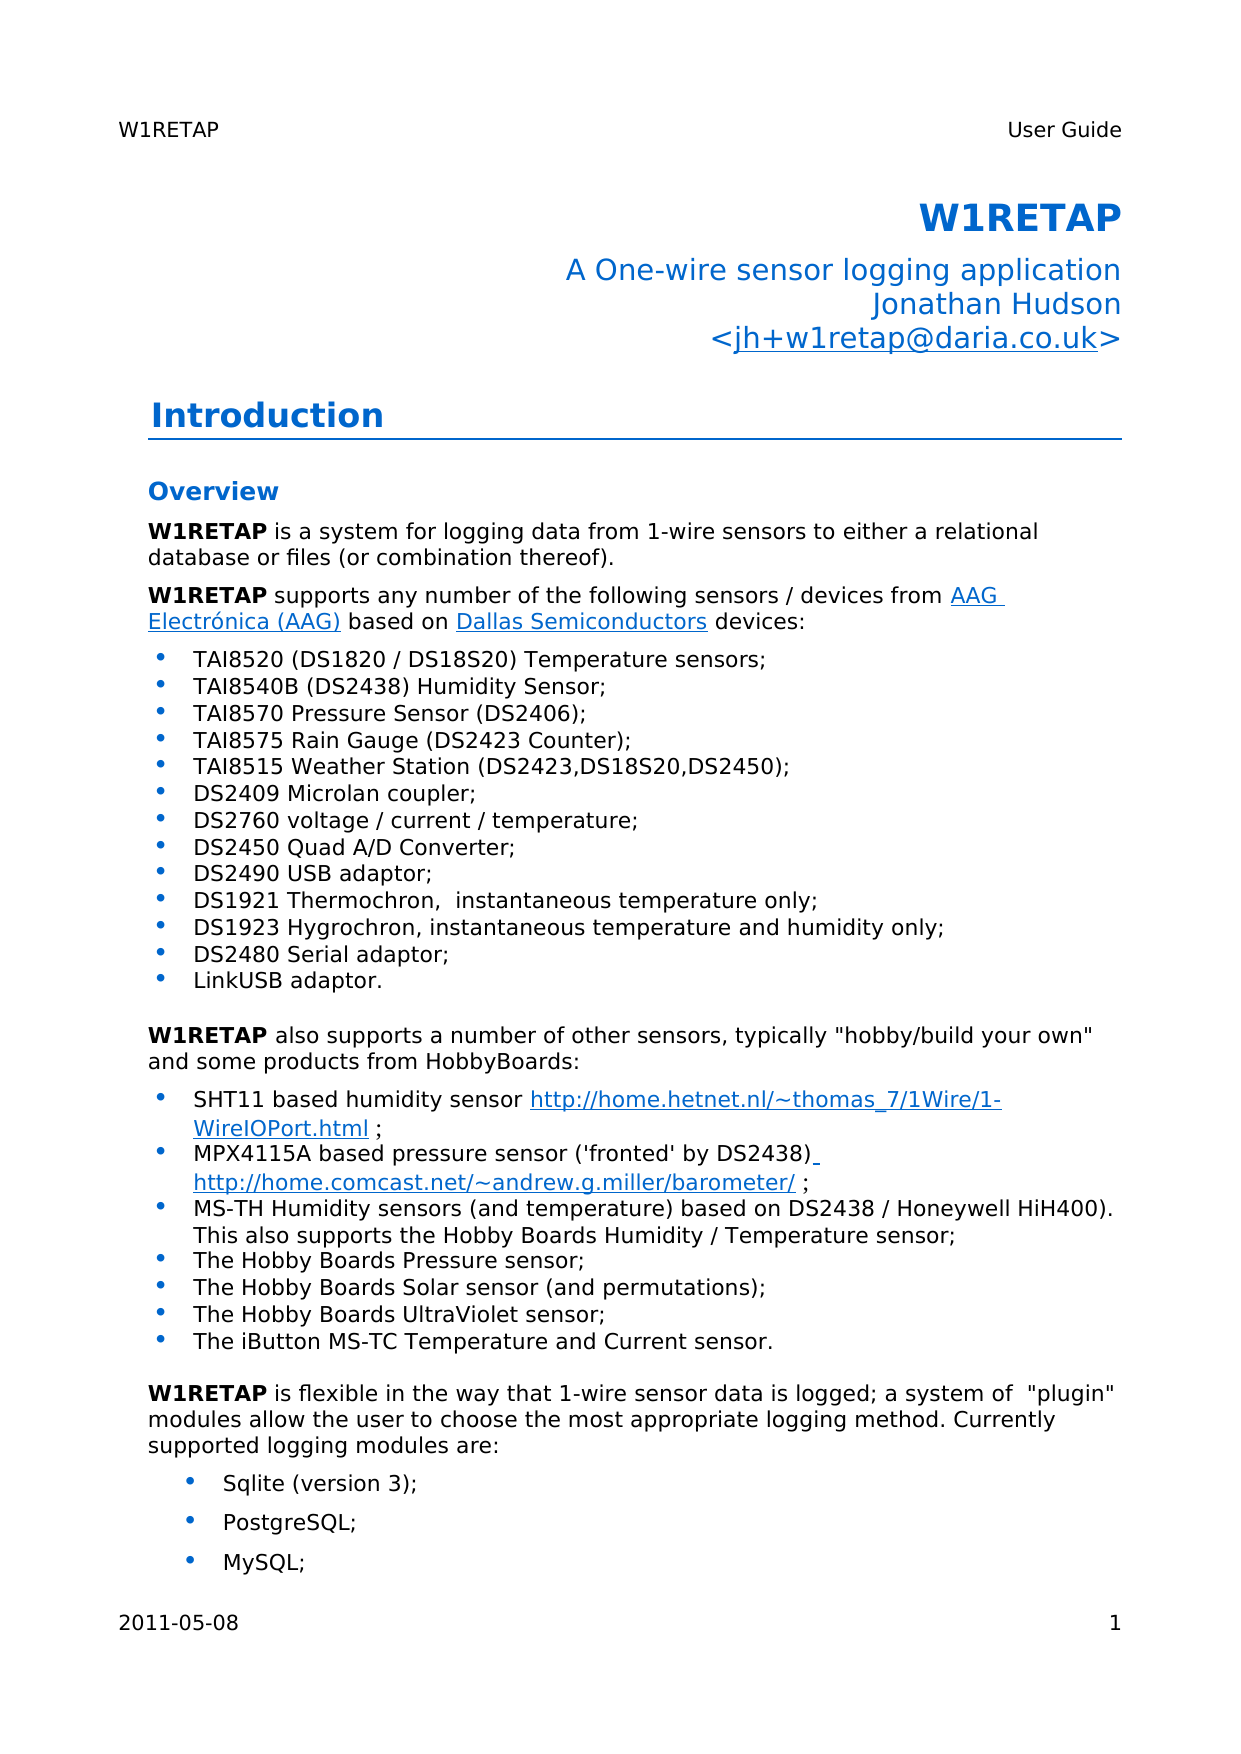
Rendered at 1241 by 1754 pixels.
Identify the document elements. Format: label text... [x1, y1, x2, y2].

list The Hobby Boards Pressure sensor; [156, 1248, 1122, 1275]
list PostgreSQL; [185, 1510, 1122, 1537]
list TAI8575 Rain Gauge (DS2423 Counter); [156, 727, 1122, 754]
list DS2490 USB adaptor; [156, 861, 1122, 888]
list DS2409 Microlan coupler; [156, 781, 1122, 808]
text W1RETAP supports any number of the following sensors / devices from AAG Electrónica (AAG) based on Dallas Semiconductors devices: [148, 583, 1122, 635]
list MySQL; [185, 1549, 1122, 1576]
text W1RETAP is a system for logging data from 1-wire sensors to either a relational database or files (or combination thereof). [148, 519, 1122, 571]
subtitle A One-wire sensor logging application Jonathan Hudson <jh+w1retap@daria.co.uk> [118, 253, 1122, 356]
subtitle Overview [148, 477, 1122, 507]
list TAI8540B (DS2438) Humidity Sensor; [156, 674, 1122, 701]
list MPX4115A based pressure sensor ('fronted' by DS2438) http://home.comcast.net/~andrew.g.miller/barometer/ ; [156, 1141, 1122, 1196]
list DS2760 voltage / current / temperature; [156, 808, 1122, 834]
list The Hobby Boards UltraViolet sensor; [156, 1302, 1122, 1329]
list DS1921 Thermochron, instantaneous temperature only; [156, 888, 1122, 915]
list TAI8570 Pressure Sensor (DS2406); [156, 701, 1122, 727]
list DS2450 Quad A/D Converter; [156, 834, 1122, 861]
list TAI8520 (DS1820 / DS18S20) Temperature sensors; [156, 647, 1122, 674]
text W1RETAP is flexible in the way that 1-wire sensor data is logged; a system of "plugin" modules allow the user to choose the most appropriate logging method. Currently supported logging modules are: [148, 1381, 1122, 1458]
list The Hobby Boards Solar sensor (and permutations); [156, 1275, 1122, 1302]
list DS1923 Hygrochron, instantaneous temperature and humidity only; [156, 915, 1122, 942]
list LinkUSB adaptor. [156, 968, 1122, 995]
subtitle Introduction [148, 393, 1122, 438]
list SHT11 based humidity sensor http://home.hetnet.nl/~thomas_7/1Wire/1-WireIOPort.html ; [156, 1087, 1122, 1141]
list The iButton MS-TC Temperature and Current sensor. [156, 1329, 1122, 1355]
list TAI8515 Weather Station (DS2423,DS18S20,DS2450); [156, 754, 1122, 781]
list Sqlite (version 3); [185, 1471, 1122, 1498]
list MS-TH Humidity sensors (and temperature) based on DS2438 / Honeywell HiH400). This also supports the Hobby Boards Humidity / Temperature sensor; [156, 1196, 1122, 1248]
title W1RETAP [118, 197, 1122, 240]
list DS2480 Serial adaptor; [156, 942, 1122, 968]
text W1RETAP also supports a number of other sensors, typically "hobby/build your own" and some products from HobbyBoards: [148, 1023, 1122, 1074]
